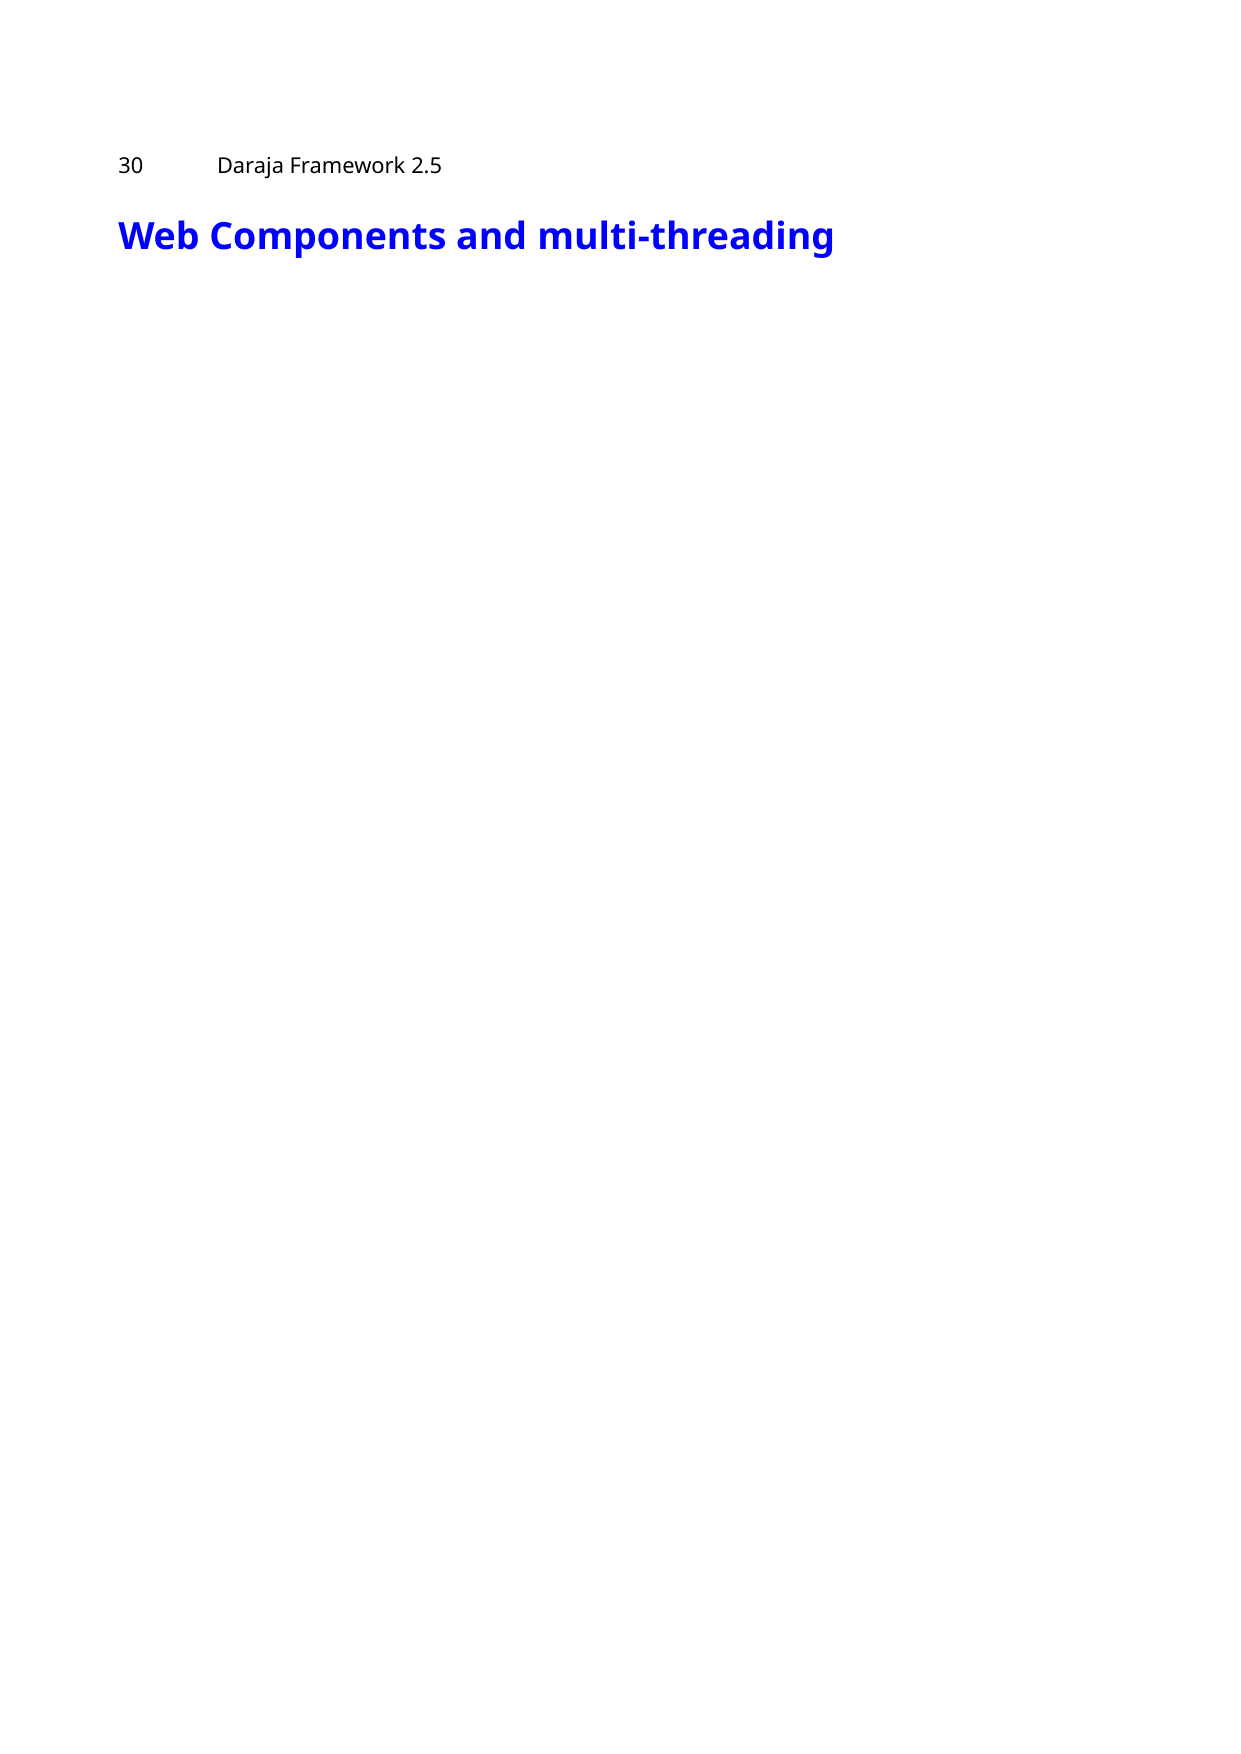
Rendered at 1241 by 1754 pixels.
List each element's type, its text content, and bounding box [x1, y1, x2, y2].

subtitle Web Components and multi-threading [118, 209, 1122, 260]
